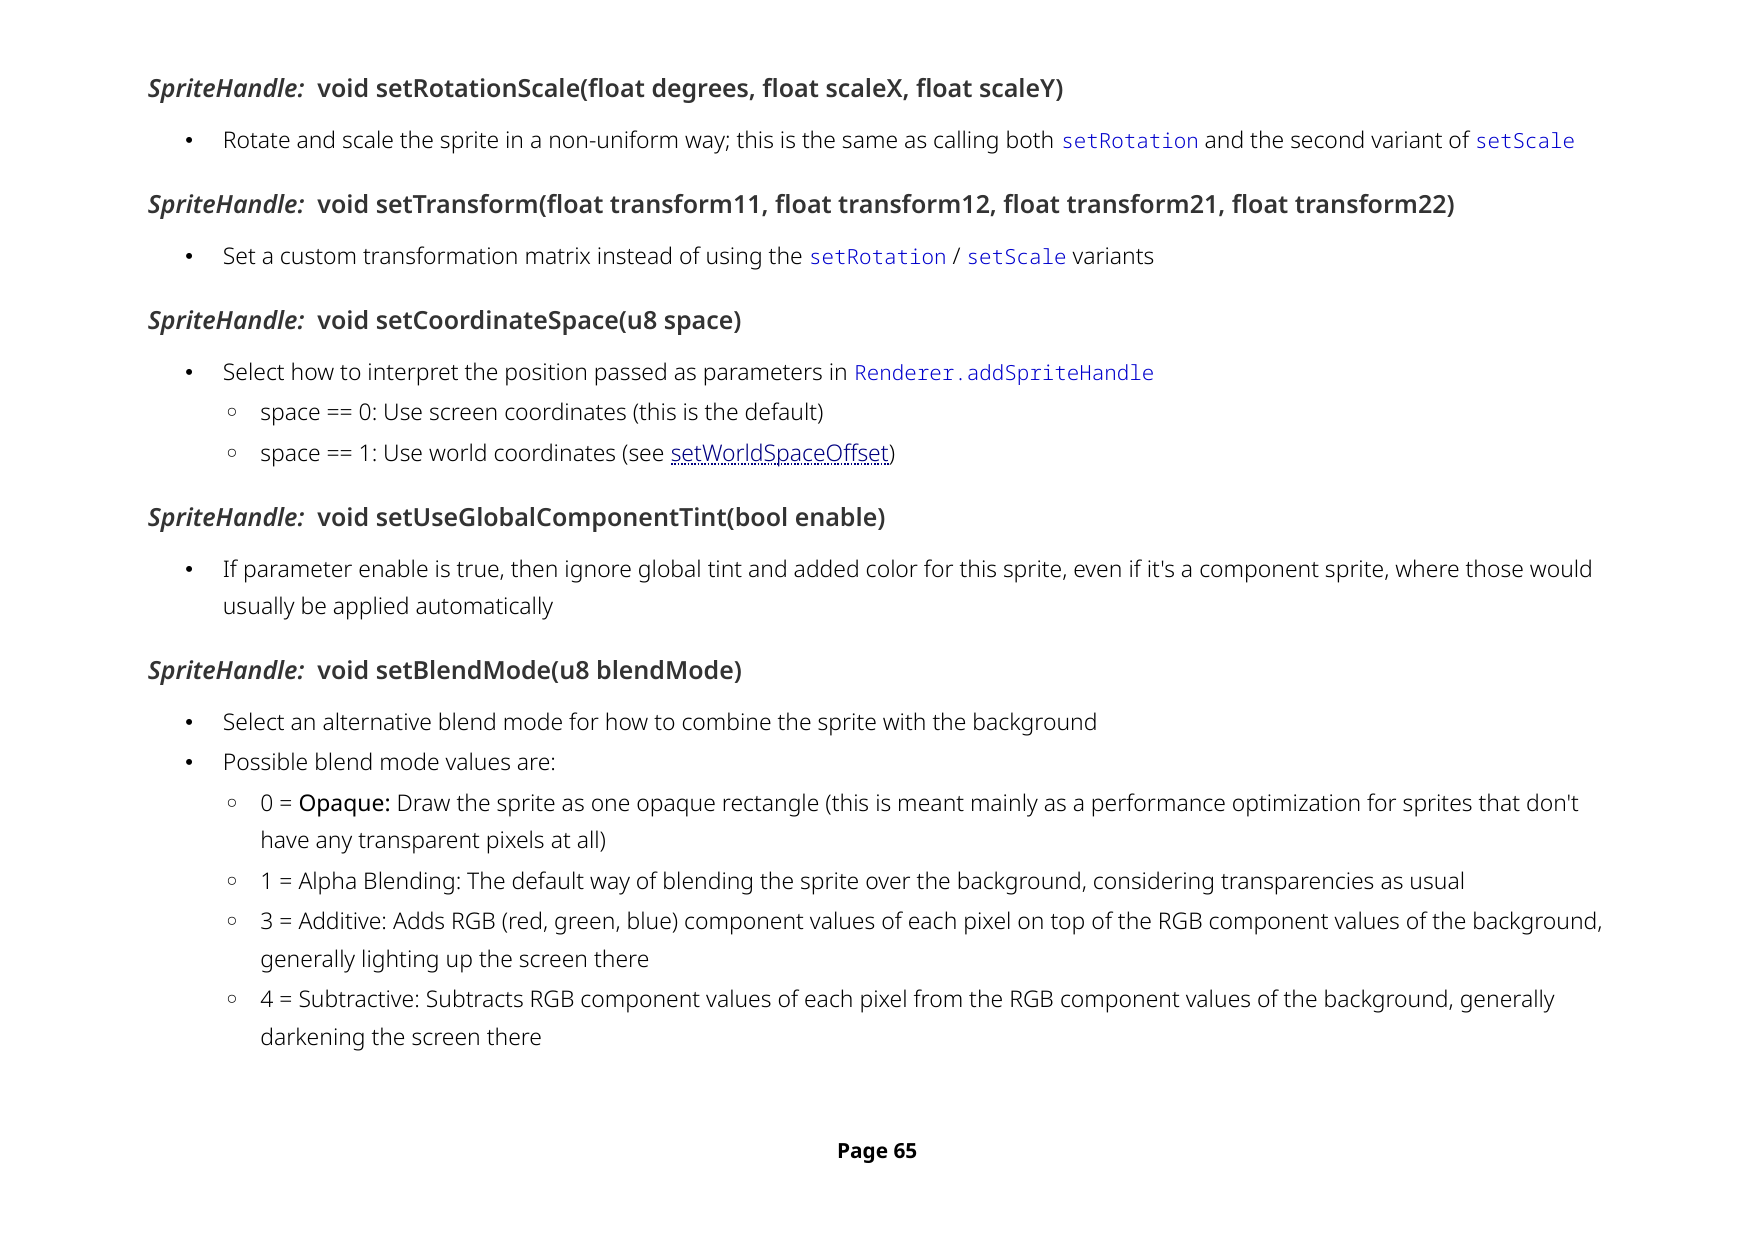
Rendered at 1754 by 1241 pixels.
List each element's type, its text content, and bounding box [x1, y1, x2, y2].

subtitle SpriteHandle: void setUseGlobalComponentTint(bool enable) [148, 499, 1606, 533]
list space == 1: Use world coordinates (see setWorldSpaceOffset) [223, 437, 1606, 468]
subtitle SpriteHandle: void setBlendMode(u8 blendMode) [148, 652, 1606, 687]
list 1 = Alpha Blending: The default way of blending the sprite over the background, considering transparencies as usual [223, 864, 1606, 896]
list 0 = Opaque: Draw the sprite as one opaque rectangle (this is meant mainly as a performance optimization for sprites that don't have any transparent pixels at all) [223, 787, 1606, 855]
list Rotate and scale the sprite in a non-uniform way; this is the same as calling both setRotation and the second variant of setScale [185, 124, 1606, 155]
list Select an alternative blend mode for how to combine the sprite with the background [185, 706, 1606, 737]
list If parameter enable is true, then ignore global tint and added color for this sprite, even if it's a component sprite, where those would usually be applied automatically [185, 552, 1606, 621]
list Possible blend mode values are: [185, 746, 1606, 777]
list 4 = Subtractive: Subtracts RGB component values of each pixel from the RGB component values of the background, generally darkening the screen there [223, 983, 1606, 1052]
subtitle SpriteHandle: void setRotationScale(float degrees, float scaleX, float scaleY) [148, 71, 1606, 105]
subtitle SpriteHandle: void setTransform(float transform11, float transform12, float transform21, float transform22) [148, 187, 1606, 221]
list space == 0: Use screen coordinates (this is the default) [223, 396, 1606, 427]
list Set a custom transformation matrix instead of using the setRotation / setScale variants [185, 240, 1606, 271]
list 3 = Additive: Adds RGB (red, green, blue) component values of each pixel on top of the RGB component values of the background, generally lighting up the screen there [223, 905, 1606, 974]
subtitle SpriteHandle: void setCoordinateSpace(u8 space) [148, 302, 1606, 337]
list Select how to interpret the position passed as parameters in Renderer.addSpriteHandle [185, 356, 1606, 387]
